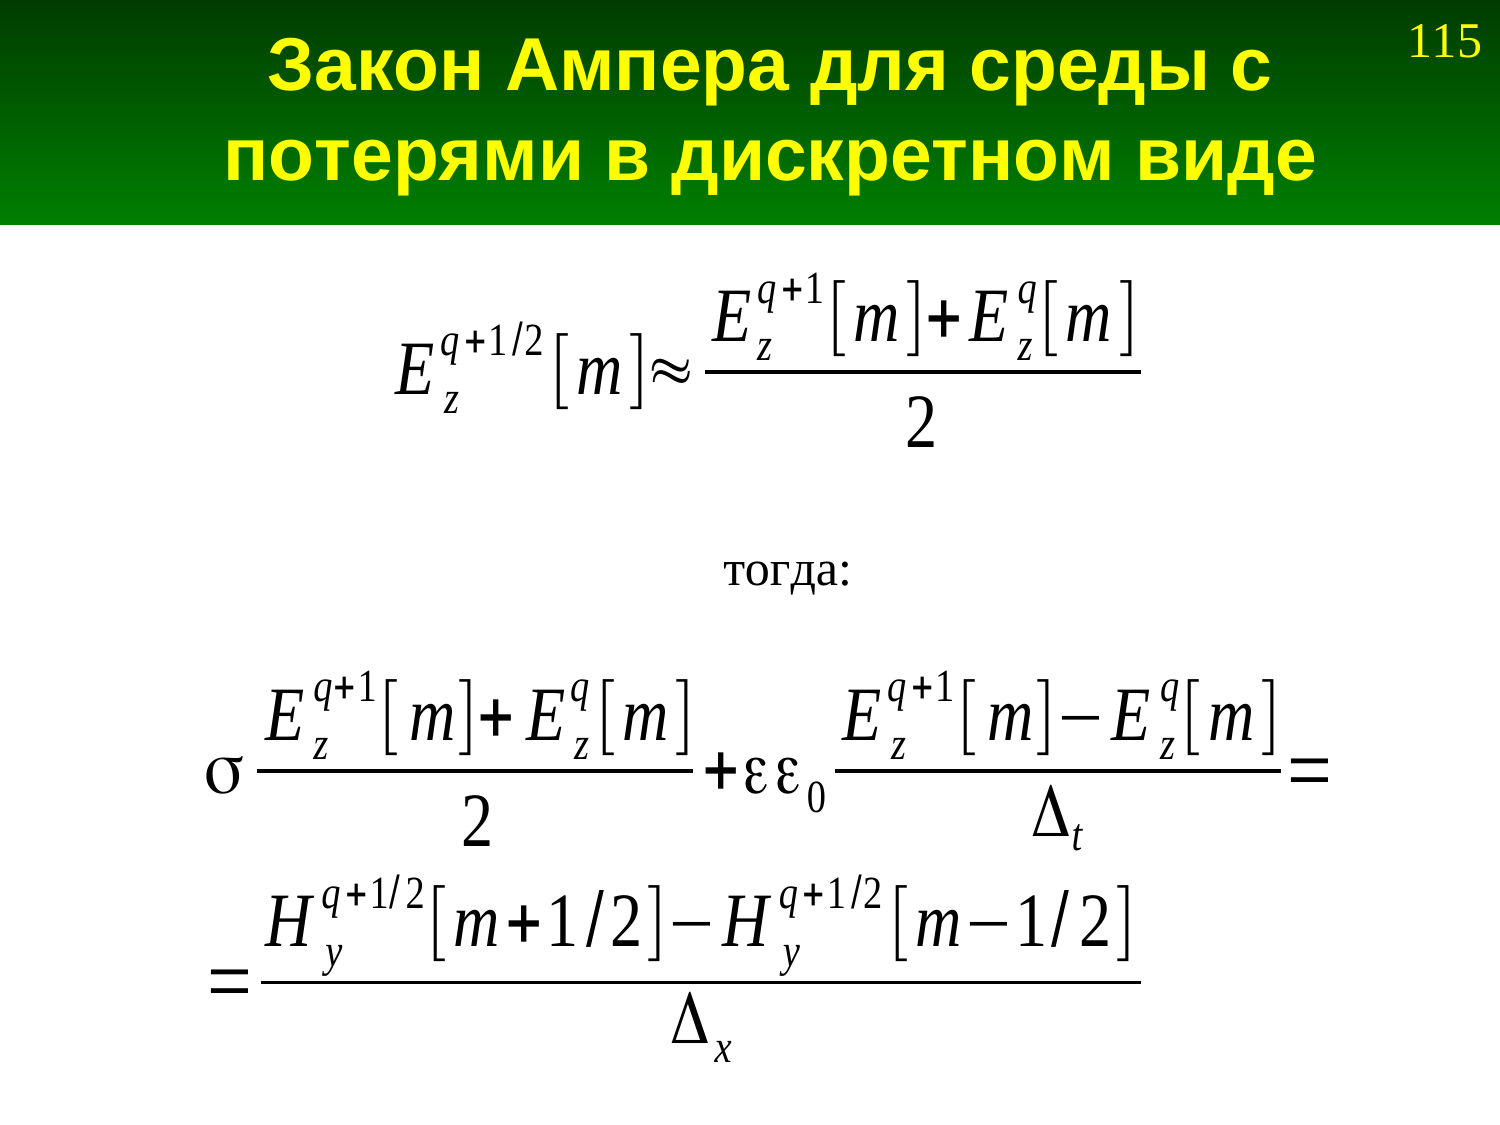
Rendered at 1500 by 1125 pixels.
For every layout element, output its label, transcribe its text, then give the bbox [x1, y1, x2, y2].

chart [188, 658, 1354, 1073]
chart [375, 259, 1158, 467]
title Закон Ампера для среды с потерями в дискретном виде [100, 7, 1441, 204]
text_box тогда: [708, 527, 888, 611]
